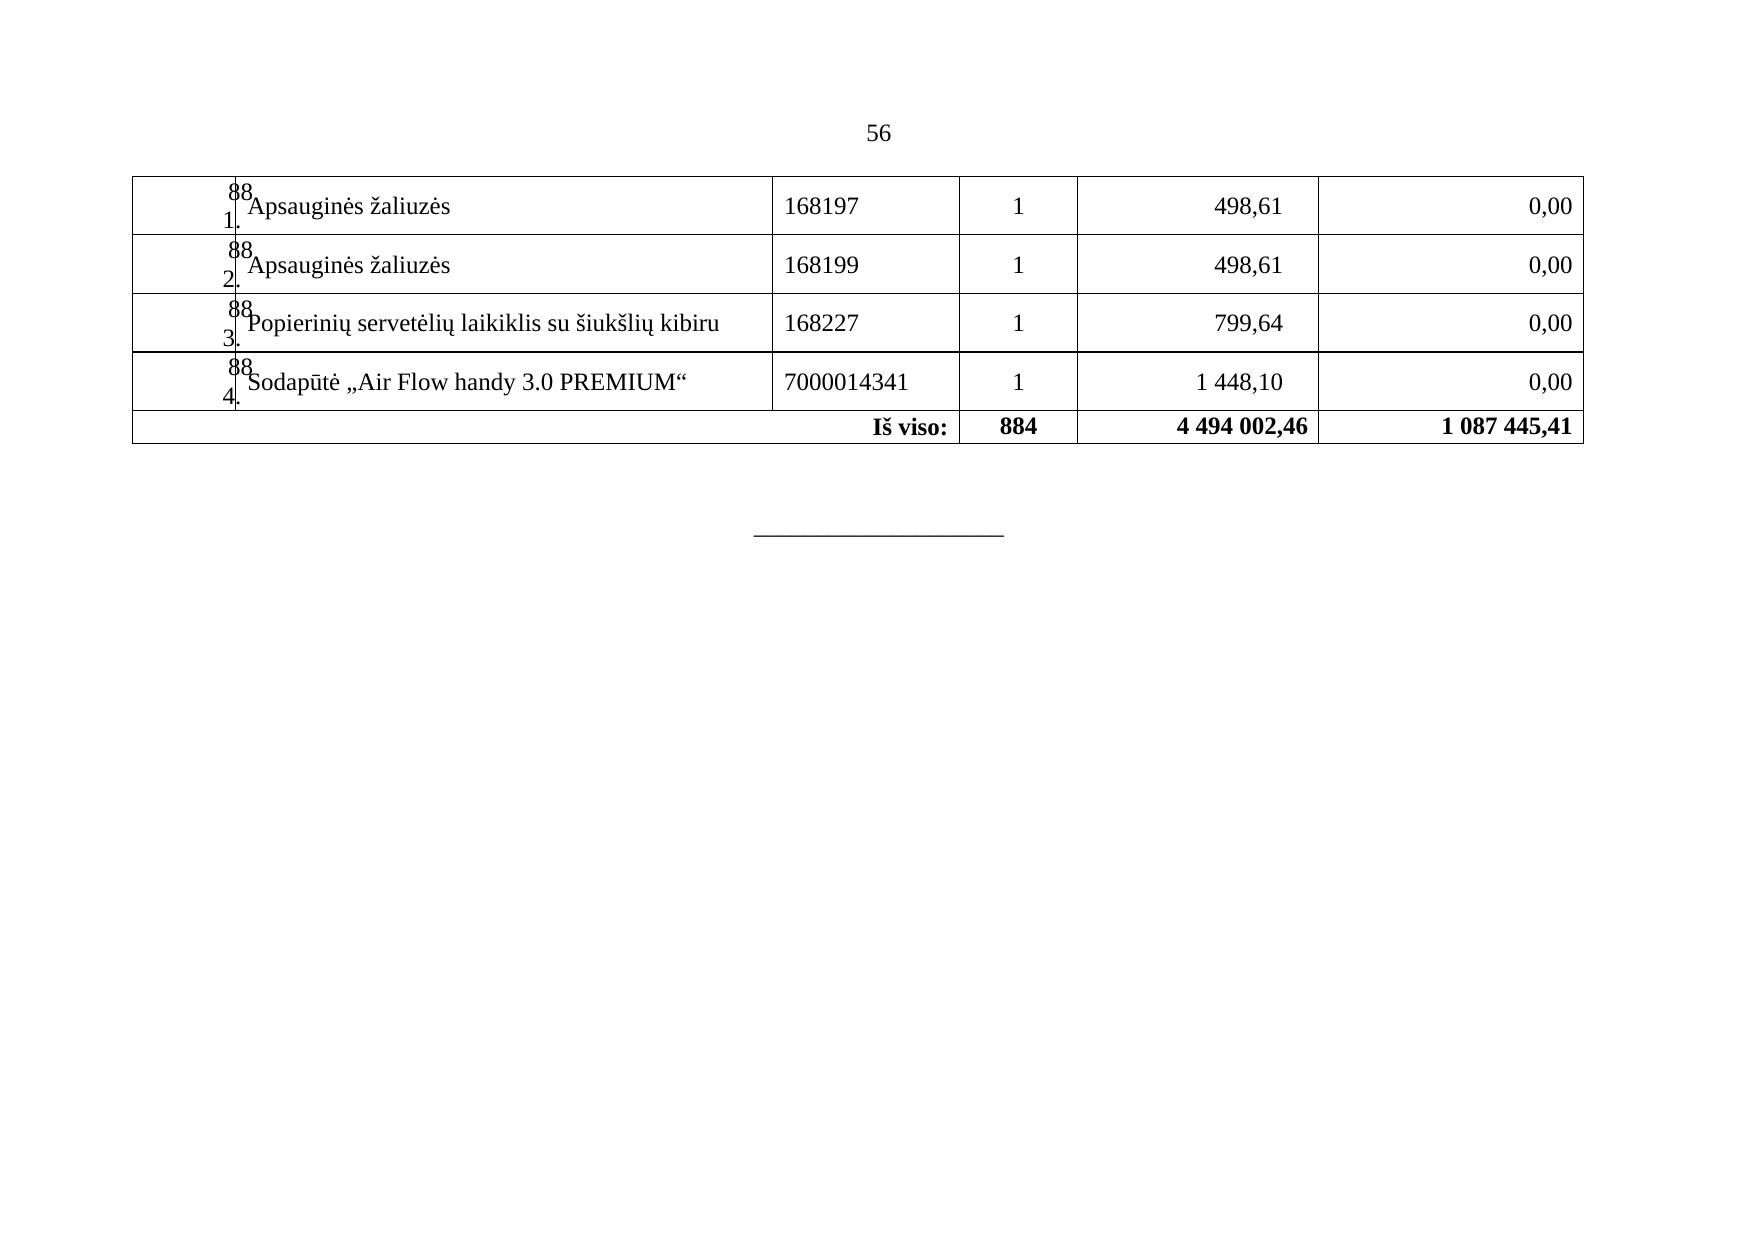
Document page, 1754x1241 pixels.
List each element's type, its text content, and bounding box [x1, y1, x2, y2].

table_cell Sodapūtė „Air Flow handy 3.0 PREMIUM“ [236, 353, 772, 410]
table_cell 4 494 002,46 [1078, 411, 1318, 443]
table_cell 1 087 445,41 [1319, 411, 1583, 443]
table_cell 1 [960, 353, 1077, 410]
table_cell [133, 294, 235, 351]
table_cell 498,61 [1078, 177, 1318, 234]
table_cell 1 [960, 235, 1077, 293]
table_cell 0,00 [1319, 235, 1583, 293]
table_cell Popierinių servetėlių laikiklis su šiukšlių kibiru [236, 294, 772, 351]
table_cell 0,00 [1319, 177, 1583, 234]
table_cell 168199 [773, 235, 959, 293]
table_cell 1 448,10 [1078, 353, 1318, 410]
table_cell 168197 [773, 177, 959, 234]
table_cell 7000014341 [773, 353, 959, 410]
table_cell 0,00 [1319, 294, 1583, 351]
table_cell Apsauginės žaliuzės [236, 177, 772, 234]
table_cell 884 [960, 411, 1077, 443]
table_cell [133, 177, 235, 234]
table_cell 1 [960, 177, 1077, 234]
table_cell 498,61 [1078, 235, 1318, 293]
table_cell 1 [960, 294, 1077, 351]
table_cell [133, 235, 235, 293]
text –––––––––––––––––––– [133, 519, 1624, 548]
table_cell 799,64 [1078, 294, 1318, 351]
table_cell 168227 [773, 294, 959, 351]
table_cell Apsauginės žaliuzės [236, 235, 772, 293]
table_cell Iš viso: [133, 411, 959, 443]
table_cell [133, 353, 235, 410]
table_cell 0,00 [1319, 353, 1583, 410]
